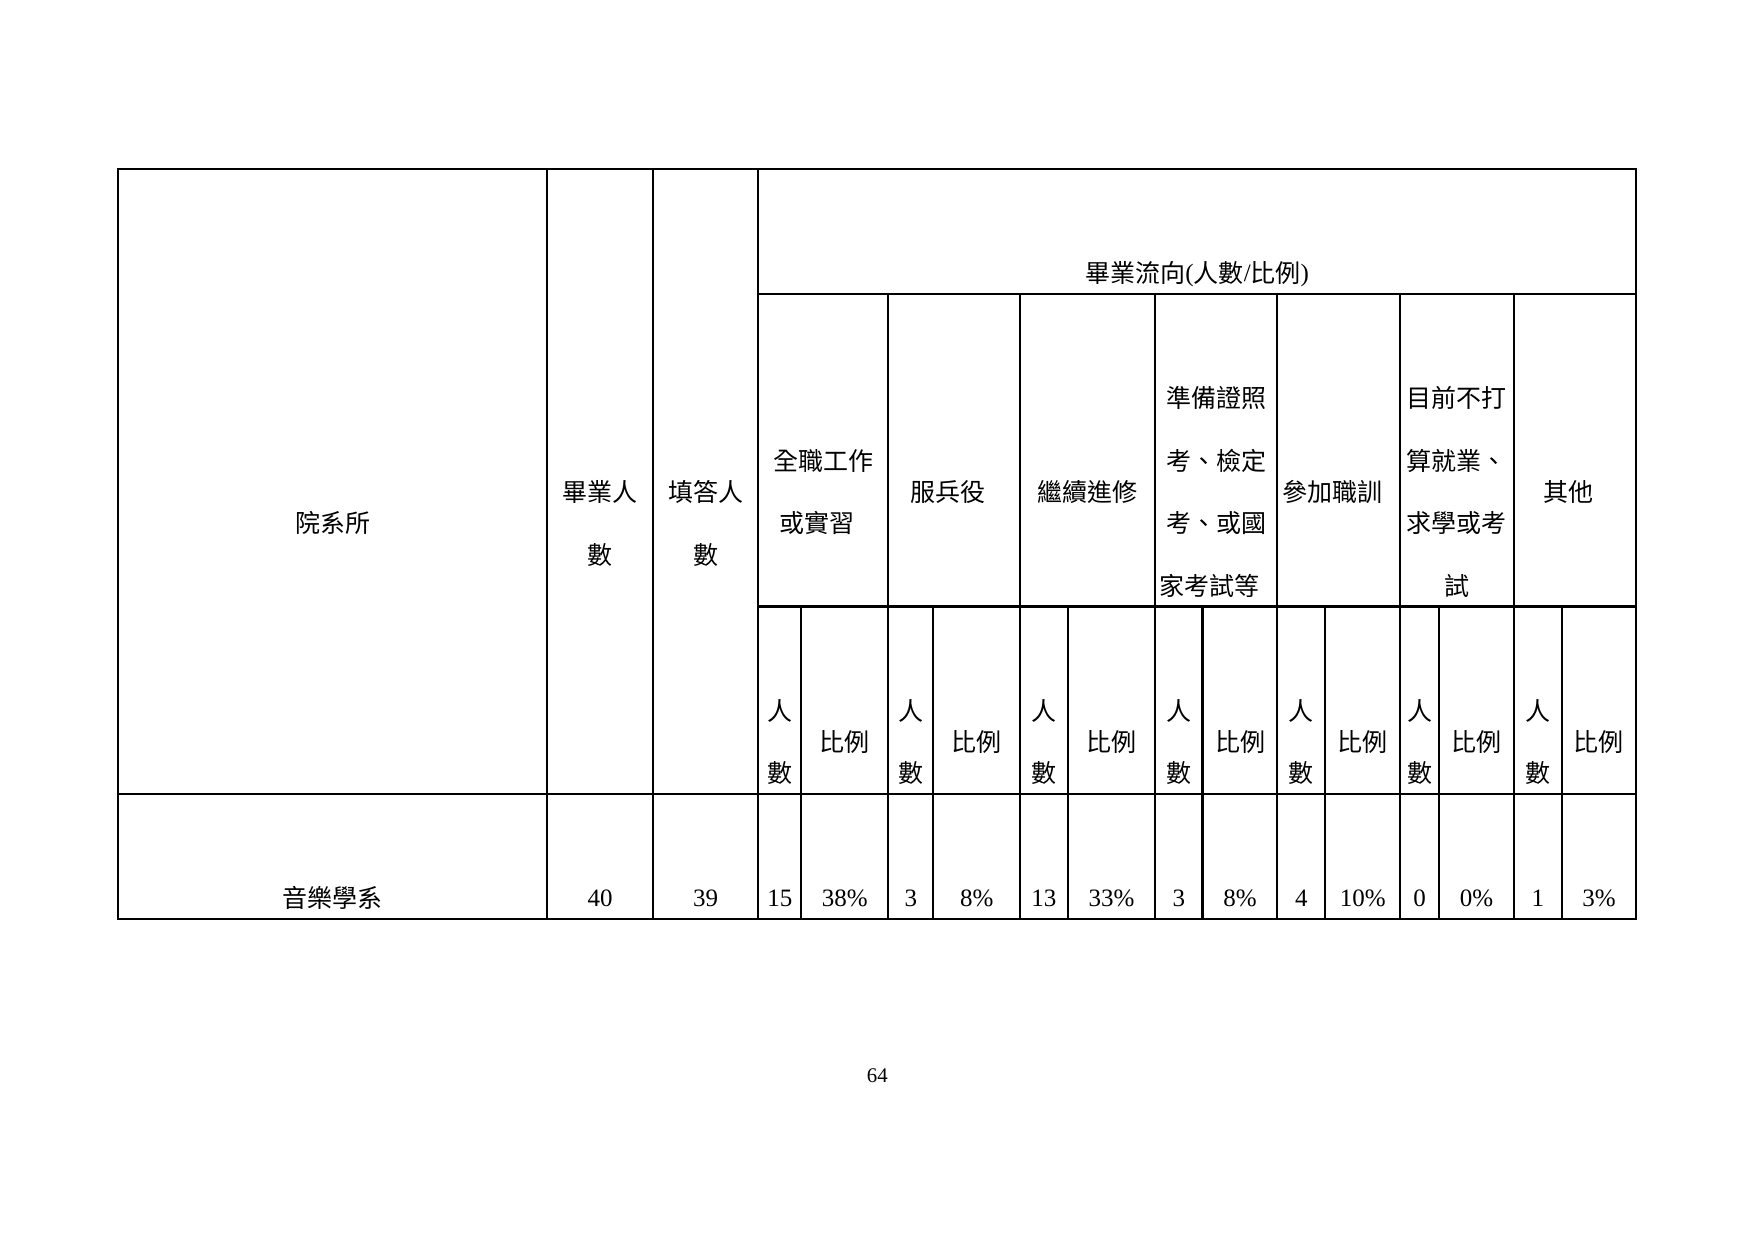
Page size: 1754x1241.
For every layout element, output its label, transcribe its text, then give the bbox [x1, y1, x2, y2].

table_cell 人數 [889, 608, 932, 793]
table_header 畢業流向(人數/比例) [759, 170, 1635, 293]
table_cell 38% [802, 795, 887, 918]
table_cell 全職工作或實習 [759, 295, 887, 605]
table_cell 1 [1515, 795, 1561, 918]
table_cell 比例 [1563, 608, 1635, 793]
table_cell 服兵役 [889, 295, 1019, 605]
table_cell 3 [889, 795, 932, 918]
table_cell 繼續進修 [1021, 295, 1154, 605]
table_cell 參加職訓 [1278, 295, 1399, 605]
table_cell 比例 [1326, 608, 1399, 793]
table_cell 10% [1326, 795, 1399, 918]
table_cell 33% [1069, 795, 1154, 918]
table_cell 13 [1021, 795, 1067, 918]
table_cell 4 [1278, 795, 1324, 918]
table_cell 人數 [759, 608, 800, 793]
table_cell 8% [934, 795, 1019, 918]
table_cell 39 [654, 795, 757, 918]
table_cell 人數 [1401, 608, 1438, 793]
table_cell 其他 [1515, 295, 1635, 605]
table_header 填答人數 [654, 170, 757, 793]
table_cell 人數 [1278, 608, 1324, 793]
table_cell 比例 [1204, 608, 1276, 793]
table_cell 比例 [934, 608, 1019, 793]
table_cell 8% [1204, 795, 1276, 918]
table_cell 比例 [1440, 608, 1513, 793]
table_cell 3 [1156, 795, 1201, 918]
table_cell 0 [1401, 795, 1438, 918]
table_cell 比例 [1069, 608, 1154, 793]
table_header 畢業人數 [548, 170, 652, 793]
table_cell 0% [1440, 795, 1513, 918]
table_cell 人數 [1515, 608, 1561, 793]
table_cell 目前不打算就業、求學或考試 [1401, 295, 1513, 605]
table_header 院系所 [119, 170, 546, 793]
table_cell 比例 [802, 608, 887, 793]
table_cell 3% [1563, 795, 1635, 918]
table_cell 音樂學系 [119, 795, 546, 918]
table_cell 人數 [1021, 608, 1067, 793]
table_cell 15 [759, 795, 800, 918]
table_cell 人數 [1156, 608, 1201, 793]
table_cell 準備證照考、檢定考、或國家考試等 [1156, 295, 1276, 605]
table_cell 40 [548, 795, 652, 918]
